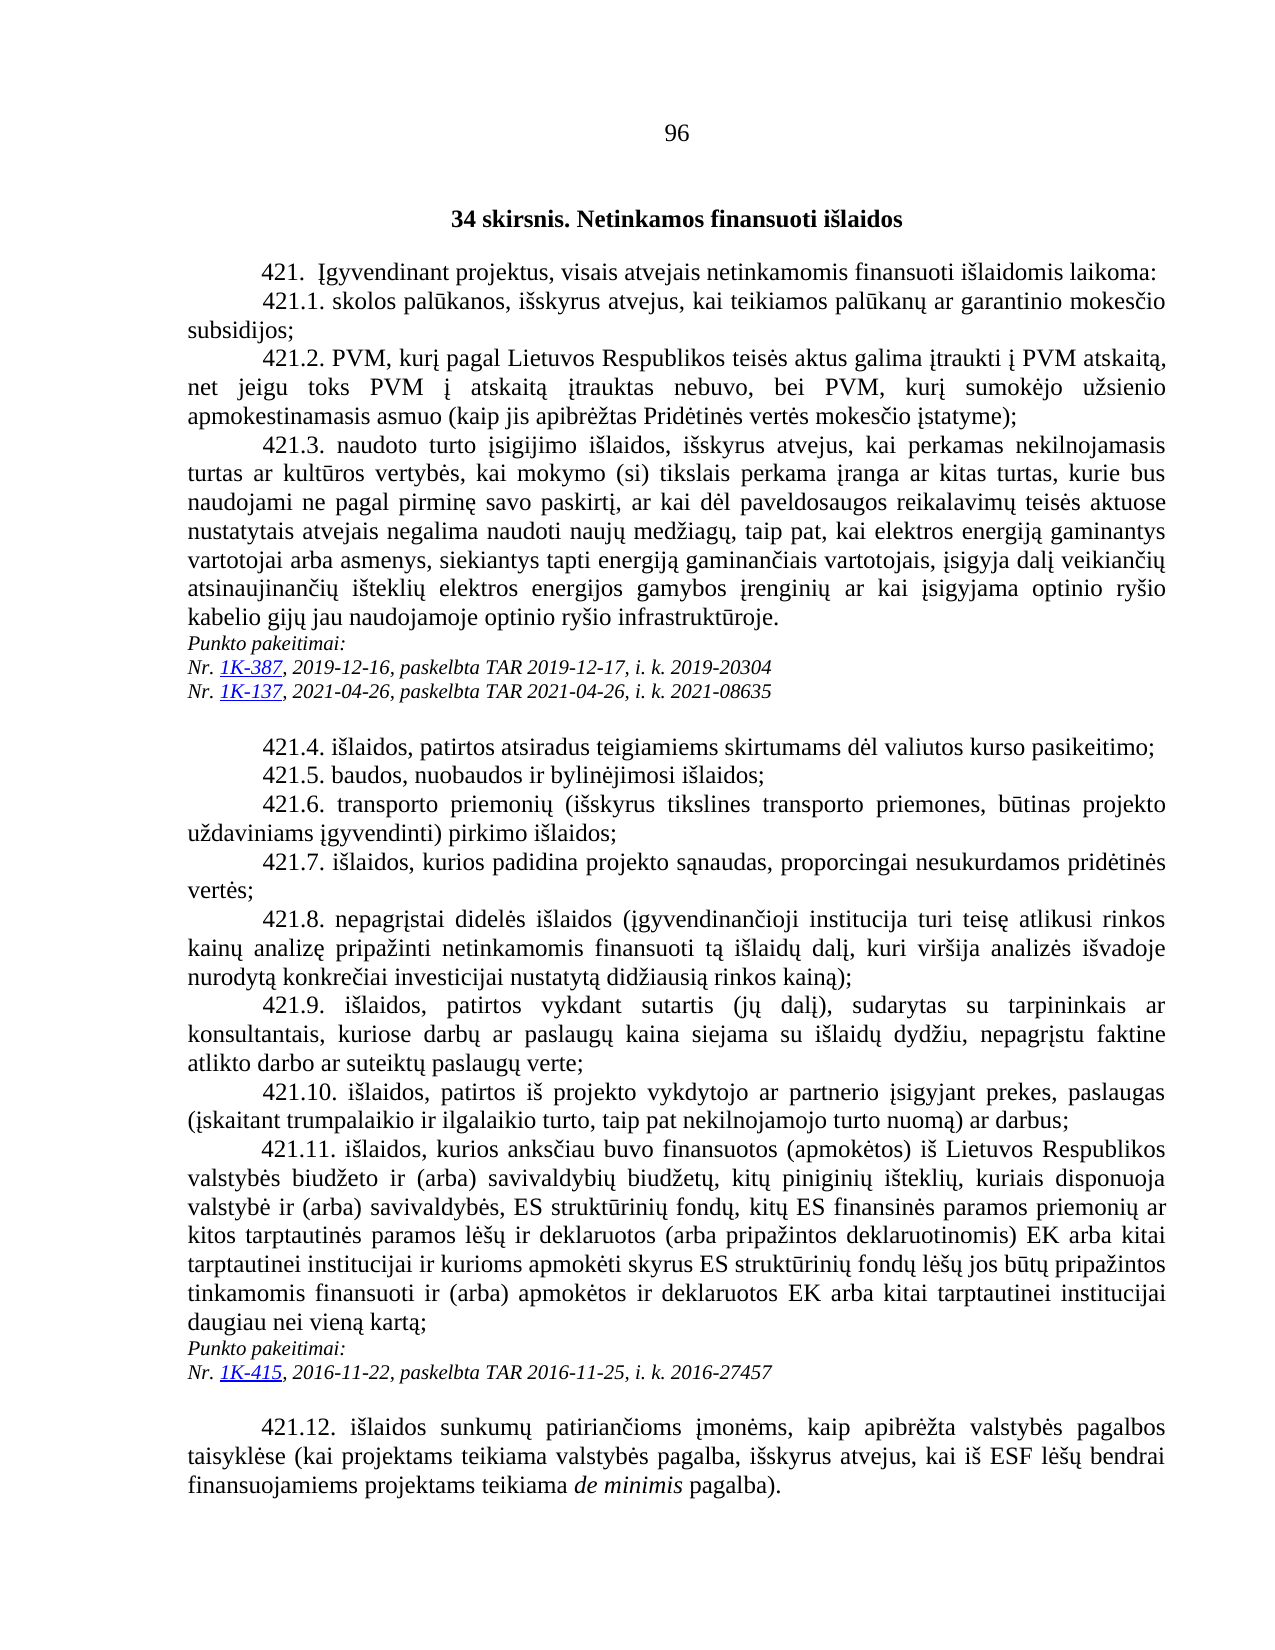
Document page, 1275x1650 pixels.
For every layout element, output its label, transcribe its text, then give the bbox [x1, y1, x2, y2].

text Nr. 1K-415, 2016-11-22, paskelbta TAR 2016-11-25, i. k. 2016-27457 [187, 1360, 1167, 1384]
text 421.7. išlaidos, kurios padidina projekto sąnaudas, proporcingai nesukurdamos pridėtinės vertės; [187, 847, 1167, 904]
text 421.3. naudoto turto įsigijimo išlaidos, išskyrus atvejus, kai perkamas nekilnojamasis turtas ar kultūros vertybės, kai mokymo (si) tikslais perkama įranga ar kitas turtas, kurie bus naudojami ne pagal pirminę savo paskirtį, ar kai dėl paveldosaugos reikalavimų teisės aktuose nustatytais atvejais negalima naudoti naujų medžiagų, taip pat, kai elektros energiją gaminantys vartotojai arba asmenys, siekiantys tapti energiją gaminančiais vartotojais, įsigyja dalį veikiančių atsinaujinančių išteklių elektros energijos gamybos įrenginių ar kai įsigyjama optinio ryšio kabelio gijų jau naudojamoje optinio ryšio infrastruktūroje. [187, 430, 1167, 631]
text 421.9. išlaidos, patirtos vykdant sutartis (jų dalį), sudarytas su tarpininkais ar konsultantais, kuriose darbų ar paslaugų kaina siejama su išlaidų dydžiu, nepagrįstu faktine atlikto darbo ar suteiktų paslaugų verte; [187, 991, 1167, 1077]
text 421.10. išlaidos, patirtos iš projekto vykdytojo ar partnerio įsigyjant prekes, paslaugas (įskaitant trumpalaikio ir ilgalaikio turto, taip pat nekilnojamojo turto nuomą) ar darbus; [187, 1077, 1167, 1134]
text Punkto pakeitimai: [187, 1336, 1167, 1360]
subtitle 34 skirsnis. Netinkamos finansuoti išlaidos [246, 204, 1107, 233]
text Nr. 1K-137, 2021-04-26, paskelbta TAR 2021-04-26, i. k. 2021-08635 [187, 679, 1167, 703]
text 421.1. skolos palūkanos, išskyrus atvejus, kai teikiamos palūkanų ar garantinio mokesčio subsidijos; [187, 286, 1167, 343]
text 421.2. PVM, kurį pagal Lietuvos Respublikos teisės aktus galima įtraukti į PVM atskaitą, net jeigu toks PVM į atskaitą įtrauktas nebuvo, bei PVM, kurį sumokėjo užsienio apmokestinamasis asmuo (kaip jis apibrėžtas Pridėtinės vertės mokesčio įstatyme); [187, 343, 1167, 430]
text 421.4. išlaidos, patirtos atsiradus teigiamiems skirtumams dėl valiutos kurso pasikeitimo; [187, 732, 1167, 761]
text 421.11. išlaidos, kurios anksčiau buvo finansuotos (apmokėtos) iš Lietuvos Respublikos valstybės biudžeto ir (arba) savivaldybių biudžetų, kitų piniginių išteklių, kuriais disponuoja valstybė ir (arba) savivaldybės, ES struktūrinių fondų, kitų ES finansinės paramos priemonių ar kitos tarptautinės paramos lėšų ir deklaruotos (arba pripažintos deklaruotinomis) EK arba kitai tarptautinei institucijai ir kurioms apmokėti skyrus ES struktūrinių fondų lėšų jos būtų pripažintos tinkamomis finansuoti ir (arba) apmokėtos ir deklaruotos EK arba kitai tarptautinei institucijai daugiau nei vieną kartą; [187, 1134, 1167, 1336]
text 421.6. transporto priemonių (išskyrus tikslines transporto priemones, būtinas projekto uždaviniams įgyvendinti) pirkimo išlaidos; [187, 789, 1167, 847]
text Nr. 1K-387, 2019-12-16, paskelbta TAR 2019-12-17, i. k. 2019-20304 [187, 655, 1167, 679]
text 421.8. nepagrįstai didelės išlaidos (įgyvendinančioji institucija turi teisę atlikusi rinkos kainų analizę pripažinti netinkamomis finansuoti tą išlaidų dalį, kuri viršija analizės išvadoje nurodytą konkrečiai investicijai nustatytą didžiausią rinkos kainą); [187, 904, 1167, 991]
text Punkto pakeitimai: [187, 631, 1167, 655]
text 421.5. baudos, nuobaudos ir bylinėjimosi išlaidos; [187, 761, 1167, 789]
text 421.12. išlaidos sunkumų patiriančioms įmonėms, kaip apibrėžta valstybės pagalbos taisyklėse (kai projektams teikiama valstybės pagalba, išskyrus atvejus, kai iš ESF lėšų bendrai finansuojamiems projektams teikiama de minimis pagalba). [187, 1412, 1167, 1499]
text 421. Įgyvendinant projektus, visais atvejais netinkamomis finansuoti išlaidomis laikoma: [187, 257, 1167, 286]
